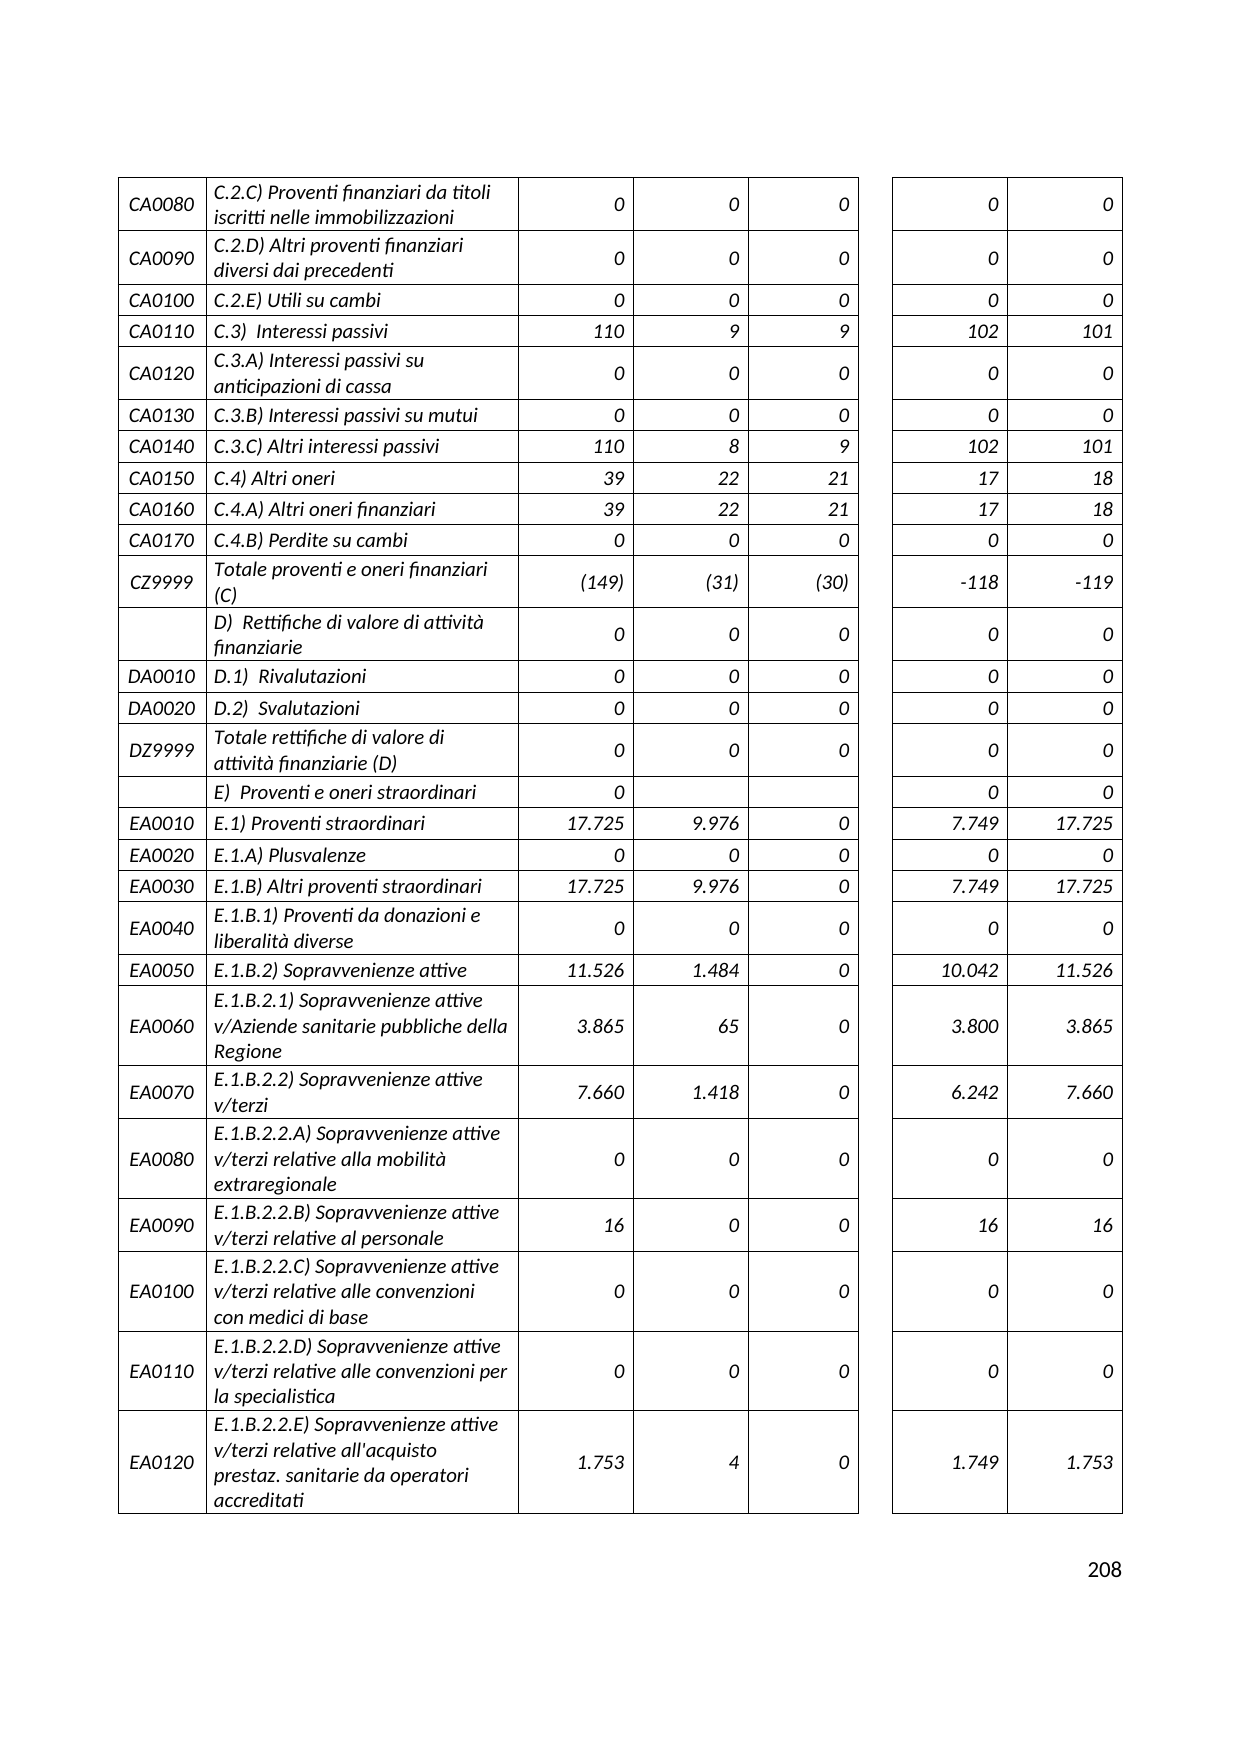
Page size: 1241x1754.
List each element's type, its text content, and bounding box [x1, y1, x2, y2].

table_cell [859, 430, 892, 462]
table_cell -118 [893, 556, 1007, 607]
table_cell 0 [634, 1119, 748, 1198]
table_cell 16 [893, 1199, 1007, 1251]
table_cell C.2.C) Proventi finanziari da titoli iscritti nelle immobilizzazioni [207, 178, 518, 230]
table_cell 3.865 [1008, 986, 1122, 1065]
table_cell 0 [893, 661, 1007, 692]
table_cell 8 [634, 431, 748, 462]
table_cell (31) [634, 556, 748, 607]
table_cell 0 [893, 347, 1007, 399]
table_cell CA0150 [119, 463, 206, 493]
table_cell EA0010 [119, 808, 206, 838]
table_cell 0 [749, 178, 858, 230]
table_cell E.1.B.2) Sopravvenienze attive [207, 955, 518, 985]
table_cell 1.484 [634, 955, 748, 985]
table_cell E.1.B.2.2.B) Sopravvenienze attive v/terzi relative al personale [207, 1199, 518, 1251]
table_cell E.1.B.2.1) Sopravvenienze attive v/Aziende sanitarie pubbliche della Regione [207, 986, 518, 1065]
table_cell C.3.B) Interessi passivi su mutui [207, 400, 518, 430]
table_cell EA0030 [119, 871, 206, 901]
table_cell 1.749 [893, 1411, 1007, 1513]
table_cell CZ9999 [119, 556, 206, 607]
table_cell 0 [749, 724, 858, 776]
table_cell EA0110 [119, 1332, 206, 1410]
table_cell CA0090 [119, 231, 206, 283]
table_cell DA0010 [119, 661, 206, 692]
table_cell 0 [634, 608, 748, 660]
table_cell 0 [749, 1411, 858, 1513]
table_cell [859, 524, 892, 555]
table_cell [859, 985, 892, 1065]
table_cell EA0040 [119, 902, 206, 954]
table_cell 0 [1008, 525, 1122, 555]
table_cell 10.042 [893, 955, 1007, 985]
table_cell [119, 608, 206, 660]
table_cell 110 [519, 431, 633, 462]
table_cell 0 [1008, 231, 1122, 283]
table_cell 9 [634, 316, 748, 346]
table_cell EA0100 [119, 1252, 206, 1331]
table_cell [859, 776, 892, 807]
table_cell 0 [1008, 400, 1122, 430]
table_cell 16 [519, 1199, 633, 1251]
table_cell 0 [749, 1252, 858, 1331]
table_cell 0 [519, 777, 633, 807]
table_cell CA0140 [119, 431, 206, 462]
table_cell D) Rettifiche di valore di attività finanziarie [207, 608, 518, 660]
table_cell 0 [1008, 724, 1122, 776]
table_cell CA0100 [119, 285, 206, 315]
table_cell 7.749 [893, 808, 1007, 838]
table_cell [859, 723, 892, 776]
table_cell 0 [1008, 608, 1122, 660]
table_cell 18 [1008, 494, 1122, 524]
table_cell C.4) Altri oneri [207, 463, 518, 493]
table_cell 110 [519, 316, 633, 346]
table_cell 1.753 [1008, 1411, 1122, 1513]
table_cell [859, 1065, 892, 1118]
table_cell [859, 839, 892, 870]
table_cell E) Proventi e oneri straordinari [207, 777, 518, 807]
table_cell EA0090 [119, 1199, 206, 1251]
table_cell 0 [893, 1252, 1007, 1331]
table_cell 9.976 [634, 808, 748, 838]
table_cell 101 [1008, 316, 1122, 346]
table_cell 0 [749, 608, 858, 660]
table_cell E.1.B.2.2.D) Sopravvenienze attive v/terzi relative alle convenzioni per la specialistica [207, 1332, 518, 1410]
table_cell 0 [893, 400, 1007, 430]
table_cell CA0130 [119, 400, 206, 430]
table_cell 0 [893, 724, 1007, 776]
table_cell 11.526 [519, 955, 633, 985]
table_cell 0 [749, 840, 858, 870]
table_cell 0 [519, 608, 633, 660]
table_cell 0 [1008, 1252, 1122, 1331]
table_cell D.2) Svalutazioni [207, 693, 518, 723]
table_cell E.1.B.2.2.A) Sopravvenienze attive v/terzi relative alla mobilità extraregionale [207, 1119, 518, 1198]
table_cell 16 [1008, 1199, 1122, 1251]
table_cell 0 [893, 840, 1007, 870]
table_cell [859, 954, 892, 985]
table_cell EA0120 [119, 1411, 206, 1513]
table_cell 0 [749, 400, 858, 430]
table_cell EA0080 [119, 1119, 206, 1198]
table_cell 17 [893, 494, 1007, 524]
table_cell CA0170 [119, 525, 206, 555]
table_cell 0 [749, 955, 858, 985]
table_cell CA0120 [119, 347, 206, 399]
table_cell 0 [519, 347, 633, 399]
table_cell (149) [519, 556, 633, 607]
table_cell 0 [634, 347, 748, 399]
table_cell [859, 807, 892, 838]
table_cell [859, 660, 892, 692]
table_cell C.3) Interessi passivi [207, 316, 518, 346]
table_cell E.1.B.2.2) Sopravvenienze attive v/terzi [207, 1066, 518, 1118]
table_cell 0 [634, 178, 748, 230]
table_cell Totale proventi e oneri finanziari (C) [207, 556, 518, 607]
table_cell 0 [749, 871, 858, 901]
table_cell 65 [634, 986, 748, 1065]
table_cell [859, 555, 892, 607]
table_cell 17.725 [519, 871, 633, 901]
table_cell C.2.E) Utili su cambi [207, 285, 518, 315]
table_cell 9 [749, 431, 858, 462]
table_cell -119 [1008, 556, 1122, 607]
table_cell 0 [519, 693, 633, 723]
table_cell 0 [519, 1119, 633, 1198]
table_cell 18 [1008, 463, 1122, 493]
table_cell 0 [893, 608, 1007, 660]
table_cell 22 [634, 494, 748, 524]
table_cell 9 [749, 316, 858, 346]
table_cell 102 [893, 431, 1007, 462]
table_cell [634, 777, 748, 807]
table_cell [859, 462, 892, 493]
table_cell 0 [749, 661, 858, 692]
table_cell EA0020 [119, 840, 206, 870]
table_cell 4 [634, 1411, 748, 1513]
table_cell 0 [519, 400, 633, 430]
table_cell 0 [749, 1119, 858, 1198]
table_cell 0 [1008, 285, 1122, 315]
table_cell E.1.B) Altri proventi straordinari [207, 871, 518, 901]
table_cell Totale rettifiche di valore di attività finanziarie (D) [207, 724, 518, 776]
table_cell [859, 1331, 892, 1410]
table_cell 1.753 [519, 1411, 633, 1513]
table_cell 21 [749, 494, 858, 524]
table_cell 102 [893, 316, 1007, 346]
table_cell E.1) Proventi straordinari [207, 808, 518, 838]
table_cell 0 [893, 777, 1007, 807]
table_cell C.4.B) Perdite su cambi [207, 525, 518, 555]
table_cell 39 [519, 494, 633, 524]
table_cell 0 [1008, 777, 1122, 807]
table_cell C.3.A) Interessi passivi su anticipazioni di cassa [207, 347, 518, 399]
table_cell 7.660 [1008, 1066, 1122, 1118]
table_cell 0 [634, 1332, 748, 1410]
table_cell 0 [634, 693, 748, 723]
table_cell 0 [519, 525, 633, 555]
table_cell C.4.A) Altri oneri finanziari [207, 494, 518, 524]
table_cell 0 [519, 231, 633, 283]
table_cell 17.725 [519, 808, 633, 838]
table_cell 0 [893, 178, 1007, 230]
table_cell 0 [519, 840, 633, 870]
table_cell [859, 346, 892, 399]
table_cell 17.725 [1008, 808, 1122, 838]
table_cell 0 [634, 661, 748, 692]
table_cell 0 [634, 231, 748, 283]
table_cell 0 [519, 285, 633, 315]
table_cell E.1.A) Plusvalenze [207, 840, 518, 870]
table_cell DZ9999 [119, 724, 206, 776]
table_cell 0 [893, 285, 1007, 315]
table_cell 0 [893, 693, 1007, 723]
table_cell 0 [519, 902, 633, 954]
table_cell 0 [1008, 902, 1122, 954]
table_cell [859, 230, 892, 283]
table_cell 0 [749, 347, 858, 399]
table_cell [859, 177, 892, 230]
table_cell C.3.C) Altri interessi passivi [207, 431, 518, 462]
table_cell E.1.B.1) Proventi da donazioni e liberalità diverse [207, 902, 518, 954]
table_cell DA0020 [119, 693, 206, 723]
table_cell [749, 777, 858, 807]
table_cell 3.800 [893, 986, 1007, 1065]
table_cell 0 [1008, 661, 1122, 692]
table_cell 0 [749, 808, 858, 838]
table_cell [859, 1251, 892, 1331]
table_cell 0 [749, 285, 858, 315]
table_cell 17.725 [1008, 871, 1122, 901]
table_cell 3.865 [519, 986, 633, 1065]
table_cell CA0110 [119, 316, 206, 346]
table_cell 39 [519, 463, 633, 493]
table_cell E.1.B.2.2.E) Sopravvenienze attive v/terzi relative all'acquisto prestaz. sanitarie da operatori accreditati [207, 1411, 518, 1513]
table_cell 0 [634, 840, 748, 870]
table_cell 0 [893, 902, 1007, 954]
table_cell 0 [1008, 1119, 1122, 1198]
table_cell CA0080 [119, 178, 206, 230]
table_cell E.1.B.2.2.C) Sopravvenienze attive v/terzi relative alle convenzioni con medici di base [207, 1252, 518, 1331]
table_cell 0 [519, 1332, 633, 1410]
table_cell 0 [634, 525, 748, 555]
table_cell 0 [1008, 693, 1122, 723]
table_cell 0 [749, 231, 858, 283]
table_cell 0 [519, 178, 633, 230]
table_cell 0 [1008, 840, 1122, 870]
table_cell 0 [634, 1199, 748, 1251]
table_cell [859, 399, 892, 430]
table_cell 6.242 [893, 1066, 1007, 1118]
table_cell [859, 607, 892, 660]
table_cell 0 [519, 1252, 633, 1331]
table_cell 101 [1008, 431, 1122, 462]
table_cell 22 [634, 463, 748, 493]
table_cell 0 [893, 525, 1007, 555]
table_cell 21 [749, 463, 858, 493]
table_cell 0 [749, 1199, 858, 1251]
table_cell 1.418 [634, 1066, 748, 1118]
table_cell 0 [893, 1119, 1007, 1198]
table_cell 0 [1008, 1332, 1122, 1410]
table_cell [859, 870, 892, 901]
table_cell 0 [634, 400, 748, 430]
table_cell 0 [893, 231, 1007, 283]
table_cell EA0050 [119, 955, 206, 985]
table_cell 7.660 [519, 1066, 633, 1118]
table_cell 0 [634, 724, 748, 776]
table_cell [859, 493, 892, 524]
table_cell 0 [749, 693, 858, 723]
table_cell 0 [749, 1066, 858, 1118]
table_cell C.2.D) Altri proventi finanziari diversi dai precedenti [207, 231, 518, 283]
table_cell 0 [519, 661, 633, 692]
table_cell 9.976 [634, 871, 748, 901]
table_cell 0 [749, 525, 858, 555]
table_cell (30) [749, 556, 858, 607]
table_cell 0 [1008, 347, 1122, 399]
table_cell [859, 315, 892, 346]
table_cell 0 [749, 902, 858, 954]
table_cell 0 [893, 1332, 1007, 1410]
table_cell 0 [749, 986, 858, 1065]
table_cell [859, 1410, 892, 1513]
table_cell EA0060 [119, 986, 206, 1065]
table_cell 0 [1008, 178, 1122, 230]
table_cell 11.526 [1008, 955, 1122, 985]
table_cell [859, 1198, 892, 1251]
table_cell 7.749 [893, 871, 1007, 901]
table_cell 0 [634, 285, 748, 315]
table_cell 0 [634, 1252, 748, 1331]
table_cell 17 [893, 463, 1007, 493]
table_cell 0 [519, 724, 633, 776]
table_cell EA0070 [119, 1066, 206, 1118]
table_cell [859, 692, 892, 723]
table_cell [859, 901, 892, 954]
table_cell [859, 1118, 892, 1198]
table_cell 0 [634, 902, 748, 954]
table_cell 0 [749, 1332, 858, 1410]
table_cell [859, 284, 892, 315]
table_cell D.1) Rivalutazioni [207, 661, 518, 692]
table_cell CA0160 [119, 494, 206, 524]
table_cell [119, 777, 206, 807]
